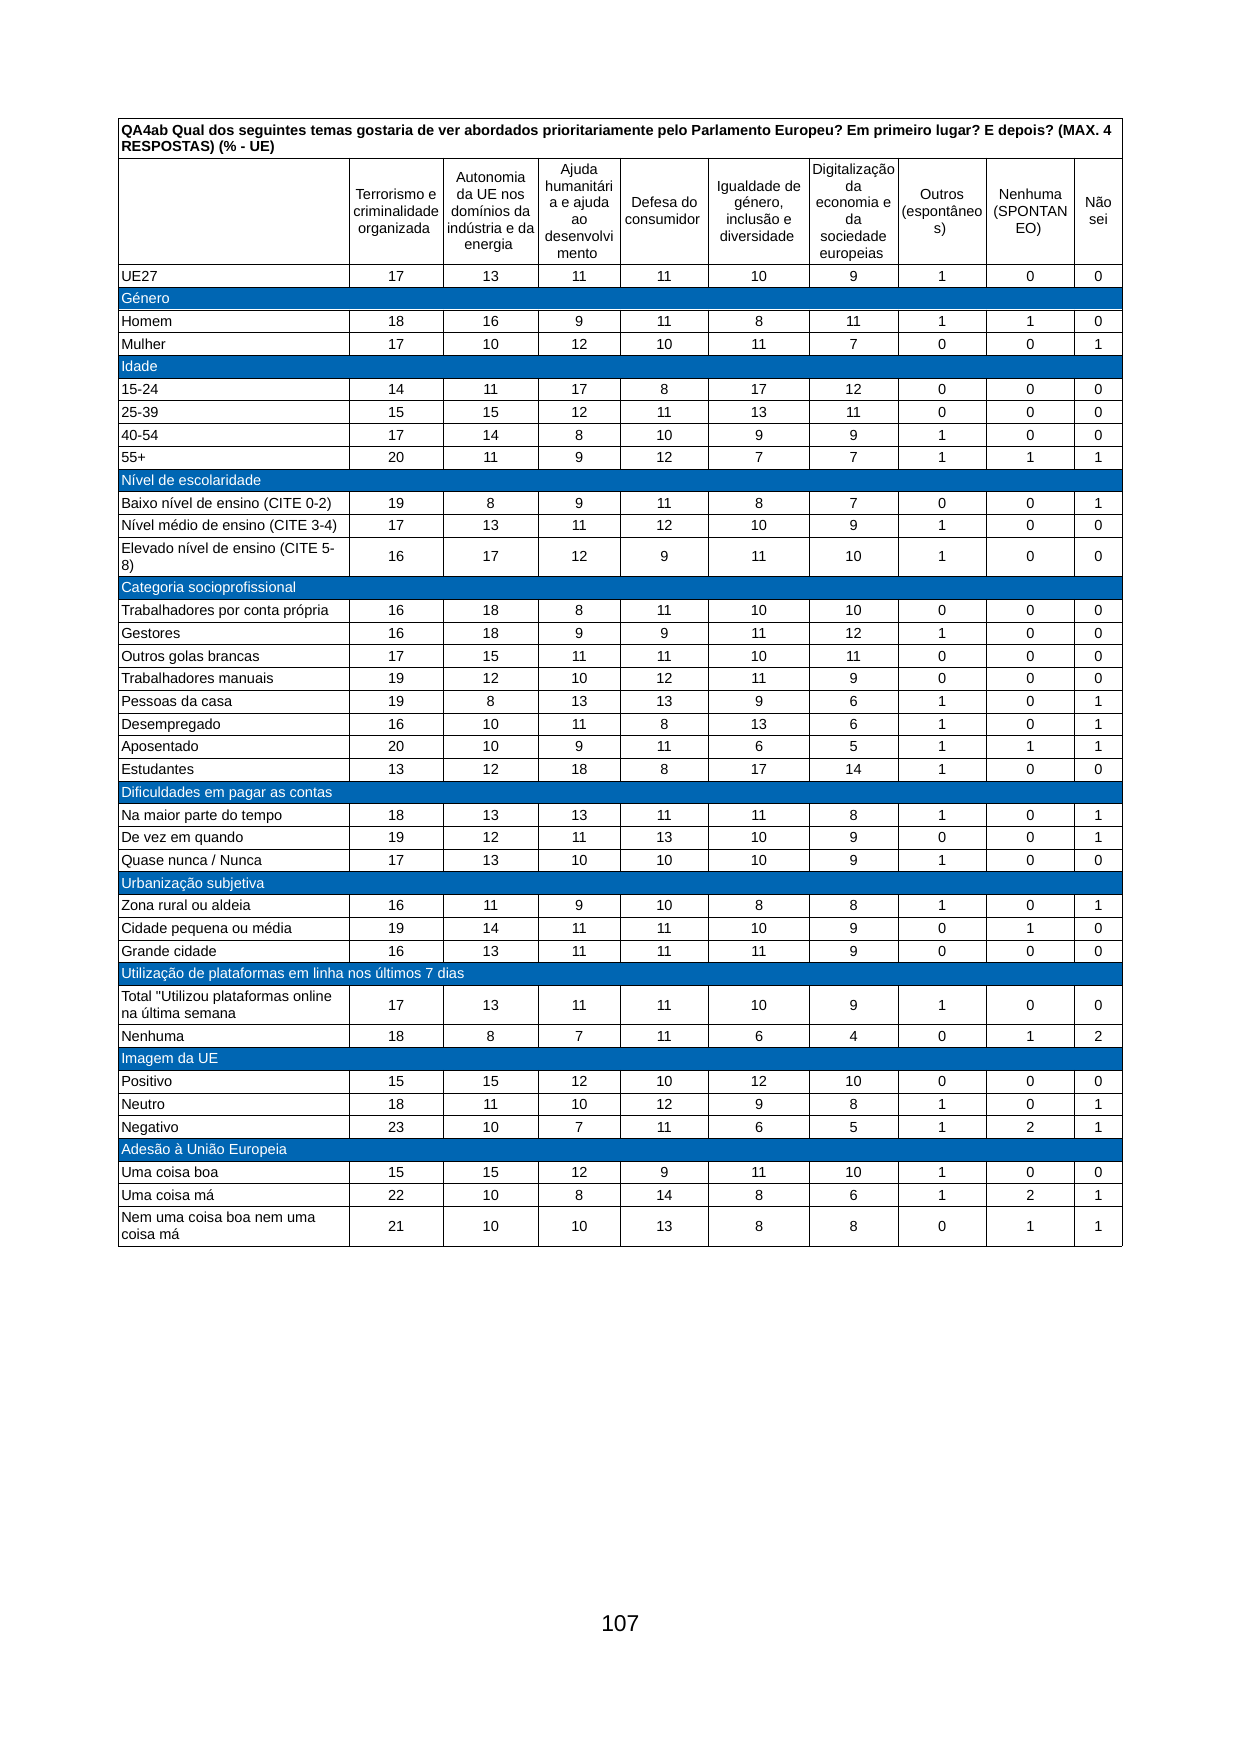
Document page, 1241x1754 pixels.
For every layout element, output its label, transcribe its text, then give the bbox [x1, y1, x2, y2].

table_cell 0 [987, 827, 1074, 849]
table_cell 19 [350, 691, 443, 712]
table_cell 1 [1075, 1184, 1122, 1206]
table_cell 7 [539, 1025, 620, 1047]
table_cell 17 [350, 424, 443, 446]
table_cell 1 [899, 515, 986, 537]
table_cell 12 [444, 759, 538, 781]
table_cell Outros (espontâneos) [899, 159, 986, 264]
table_cell 19 [350, 827, 443, 849]
table_cell 17 [350, 333, 443, 355]
table_cell 9 [539, 895, 620, 917]
table_cell 9 [539, 311, 620, 332]
table_cell 1 [987, 1207, 1074, 1246]
table_cell 11 [539, 645, 620, 667]
table_cell 17 [444, 538, 538, 576]
table_cell 8 [709, 311, 809, 332]
table_cell Categoria socioprofissional [119, 577, 1122, 599]
table_cell 9 [539, 736, 620, 758]
table_cell 10 [709, 265, 809, 287]
table_cell 25-39 [119, 401, 349, 423]
table_cell 10 [621, 850, 708, 871]
table_cell 13 [350, 759, 443, 781]
table_cell 11 [709, 623, 809, 644]
table_cell 1 [1075, 804, 1122, 826]
table_cell 11 [444, 895, 538, 917]
table_cell 0 [899, 600, 986, 622]
table_cell 9 [539, 447, 620, 468]
table_cell 5 [810, 1116, 898, 1138]
table_cell 10 [810, 1071, 898, 1092]
table_cell 12 [539, 1071, 620, 1092]
table_cell 1 [899, 759, 986, 781]
table_cell Trabalhadores manuais [119, 668, 349, 690]
table_cell Na maior parte do tempo [119, 804, 349, 826]
table_cell 0 [899, 1025, 986, 1047]
table_cell 21 [350, 1207, 443, 1246]
table_cell 10 [709, 986, 809, 1024]
table_cell Total "Utilizou plataformas online na última semana [119, 986, 349, 1024]
table_cell 1 [1075, 827, 1122, 849]
table_cell 13 [444, 850, 538, 871]
table_cell 0 [987, 714, 1074, 735]
table_cell 17 [350, 645, 443, 667]
table_cell 0 [987, 623, 1074, 644]
table_cell 0 [1075, 379, 1122, 400]
table_cell 16 [350, 538, 443, 576]
table_cell 0 [987, 759, 1074, 781]
table_cell Terrorismo e criminalidade organizada [350, 159, 443, 264]
table_cell 55+ [119, 447, 349, 468]
table_cell 0 [1075, 600, 1122, 622]
table_cell 1 [1075, 1207, 1122, 1246]
table_cell 6 [810, 691, 898, 712]
table_cell Grande cidade [119, 941, 349, 962]
table_cell 0 [899, 401, 986, 423]
table_cell 0 [987, 515, 1074, 537]
table_cell 0 [987, 1094, 1074, 1115]
table_cell 1 [899, 691, 986, 712]
table_cell 19 [350, 492, 443, 514]
table_cell 1 [899, 895, 986, 917]
table_cell 8 [539, 1184, 620, 1206]
table_cell 1 [899, 424, 986, 446]
table_cell Defesa do consumidor [621, 159, 708, 264]
table_cell 6 [810, 714, 898, 735]
table_cell 10 [621, 1071, 708, 1092]
table_cell Nível médio de ensino (CITE 3-4) [119, 515, 349, 537]
table_cell 18 [350, 1025, 443, 1047]
table_cell 10 [444, 333, 538, 355]
table_cell Homem [119, 311, 349, 332]
table_cell 13 [709, 714, 809, 735]
table_cell Dificuldades em pagar as contas [119, 782, 1122, 803]
table_cell 1 [899, 736, 986, 758]
table_cell 12 [621, 668, 708, 690]
table_cell Desempregado [119, 714, 349, 735]
table_cell 18 [350, 804, 443, 826]
table_cell Mulher [119, 333, 349, 355]
table_cell 10 [709, 827, 809, 849]
table_cell UE27 [119, 265, 349, 287]
table_cell 13 [444, 265, 538, 287]
table_cell 9 [810, 424, 898, 446]
table_cell Nenhuma [119, 1025, 349, 1047]
table_cell 15-24 [119, 379, 349, 400]
table_cell 11 [539, 714, 620, 735]
table_cell 12 [444, 827, 538, 849]
table_cell 19 [350, 918, 443, 939]
table_cell Não sei [1075, 159, 1122, 264]
table_cell Urbanização subjetiva [119, 872, 1122, 894]
table_cell Uma coisa má [119, 1184, 349, 1206]
table_cell 0 [899, 827, 986, 849]
table_cell 13 [444, 941, 538, 962]
table_cell 0 [987, 600, 1074, 622]
table_cell 15 [444, 645, 538, 667]
table_cell 1 [899, 850, 986, 871]
table_cell 1 [1075, 736, 1122, 758]
table_cell 11 [709, 941, 809, 962]
table_cell 15 [444, 1071, 538, 1092]
table_cell 1 [987, 311, 1074, 332]
table_cell 0 [899, 379, 986, 400]
table_cell 0 [899, 1207, 986, 1246]
table_cell 12 [621, 1094, 708, 1115]
table_cell 10 [539, 1094, 620, 1115]
table_cell 11 [621, 645, 708, 667]
table_cell 1 [1075, 714, 1122, 735]
table_cell 10 [709, 515, 809, 537]
table_cell 11 [810, 401, 898, 423]
table_cell 8 [444, 1025, 538, 1047]
table_cell Idade [119, 356, 1122, 378]
table_cell 4 [810, 1025, 898, 1047]
table_cell 0 [899, 1071, 986, 1092]
table_cell 1 [1075, 333, 1122, 355]
table_cell 0 [1075, 1162, 1122, 1183]
table_cell 1 [899, 1162, 986, 1183]
table_cell 18 [350, 311, 443, 332]
table_cell 12 [539, 1162, 620, 1183]
table_cell 8 [709, 895, 809, 917]
table_cell 0 [987, 941, 1074, 962]
table_cell 14 [444, 424, 538, 446]
table_cell 11 [810, 645, 898, 667]
table_cell Autonomia da UE nos domínios da indústria e da energia [444, 159, 538, 264]
table_cell 15 [444, 1162, 538, 1183]
table_cell Igualdade de género, inclusão e diversidade [709, 159, 809, 264]
table_cell 1 [1075, 1116, 1122, 1138]
table_cell 13 [709, 401, 809, 423]
table_cell 9 [709, 1094, 809, 1115]
table_cell 0 [899, 918, 986, 939]
table_cell 0 [1075, 311, 1122, 332]
table_cell 1 [1075, 492, 1122, 514]
table_cell 13 [539, 804, 620, 826]
table_cell 0 [987, 645, 1074, 667]
table_cell 0 [899, 668, 986, 690]
table_cell Uma coisa boa [119, 1162, 349, 1183]
table_cell 1 [1075, 1094, 1122, 1115]
table_cell Adesão à União Europeia [119, 1139, 1122, 1161]
table_cell 11 [621, 401, 708, 423]
table_cell 8 [709, 1184, 809, 1206]
table_cell 0 [987, 1162, 1074, 1183]
table_cell 1 [987, 736, 1074, 758]
table_cell Neutro [119, 1094, 349, 1115]
table_cell 12 [621, 515, 708, 537]
table_cell 20 [350, 447, 443, 468]
table_cell 8 [621, 379, 708, 400]
table_cell 17 [350, 515, 443, 537]
table_cell Aposentado [119, 736, 349, 758]
table_cell 16 [444, 311, 538, 332]
table_cell 11 [539, 515, 620, 537]
table_cell Cidade pequena ou média [119, 918, 349, 939]
table_cell 14 [621, 1184, 708, 1206]
table_cell 0 [1075, 424, 1122, 446]
table_cell Digitalização da economia e da sociedade europeias [810, 159, 898, 264]
table_cell 18 [350, 1094, 443, 1115]
table_cell 20 [350, 736, 443, 758]
table_cell 12 [539, 333, 620, 355]
table_cell 0 [1075, 668, 1122, 690]
table_cell 9 [810, 986, 898, 1024]
table_cell 1 [899, 714, 986, 735]
table_cell 0 [987, 850, 1074, 871]
table_cell 11 [621, 918, 708, 939]
table_cell 1 [899, 1184, 986, 1206]
table_cell 9 [539, 492, 620, 514]
table_cell Quase nunca / Nunca [119, 850, 349, 871]
table_cell 8 [810, 895, 898, 917]
table_cell 0 [987, 804, 1074, 826]
table_cell 12 [810, 379, 898, 400]
table_cell 7 [539, 1116, 620, 1138]
table_cell 11 [444, 447, 538, 468]
table_cell Nenhuma (SPONTANEO) [987, 159, 1074, 264]
table_cell 7 [810, 492, 898, 514]
table_cell 9 [709, 691, 809, 712]
table_cell 9 [810, 941, 898, 962]
table_cell 13 [539, 691, 620, 712]
table_cell 14 [444, 918, 538, 939]
table_cell 10 [444, 736, 538, 758]
table_cell 22 [350, 1184, 443, 1206]
table_cell 11 [621, 311, 708, 332]
table_cell 11 [810, 311, 898, 332]
table_cell 0 [1075, 645, 1122, 667]
table_cell 0 [987, 538, 1074, 576]
table_cell 0 [899, 941, 986, 962]
table_cell 1 [899, 311, 986, 332]
table_cell 11 [621, 986, 708, 1024]
table_cell 13 [444, 804, 538, 826]
table_cell 1 [899, 265, 986, 287]
table_cell 18 [444, 600, 538, 622]
table_cell 1 [899, 986, 986, 1024]
table_cell 0 [1075, 918, 1122, 939]
table_cell 8 [539, 424, 620, 446]
table_cell 13 [621, 1207, 708, 1246]
table_cell Zona rural ou aldeia [119, 895, 349, 917]
table_cell 13 [621, 827, 708, 849]
table_cell 17 [350, 850, 443, 871]
table_cell 11 [539, 941, 620, 962]
table_cell 11 [709, 668, 809, 690]
table_cell 11 [539, 265, 620, 287]
table_cell Estudantes [119, 759, 349, 781]
table_cell 11 [621, 492, 708, 514]
table_cell 17 [539, 379, 620, 400]
table_cell 12 [810, 623, 898, 644]
table_cell 11 [621, 265, 708, 287]
table_cell 11 [621, 804, 708, 826]
table_cell Negativo [119, 1116, 349, 1138]
table_cell 2 [987, 1116, 1074, 1138]
table_cell Utilização de plataformas em linha nos últimos 7 dias [119, 963, 1122, 985]
table_cell 11 [621, 941, 708, 962]
table_cell 1 [899, 1094, 986, 1115]
table_cell Nem uma coisa boa nem uma coisa má [119, 1207, 349, 1246]
table_cell 7 [810, 333, 898, 355]
table_cell 1 [987, 1025, 1074, 1047]
table_cell 10 [621, 333, 708, 355]
table_cell 16 [350, 714, 443, 735]
table_cell 17 [350, 265, 443, 287]
table_cell De vez em quando [119, 827, 349, 849]
table_cell 1 [899, 538, 986, 576]
table_cell 0 [987, 668, 1074, 690]
table_cell 0 [987, 265, 1074, 287]
table_cell 0 [987, 691, 1074, 712]
table_cell 10 [444, 1184, 538, 1206]
table_cell 16 [350, 600, 443, 622]
table_cell 12 [621, 447, 708, 468]
table_cell 7 [810, 447, 898, 468]
table_cell 10 [444, 1207, 538, 1246]
table_cell 2 [987, 1184, 1074, 1206]
table_cell 11 [444, 1094, 538, 1115]
table_cell Elevado nível de ensino (CITE 5-8) [119, 538, 349, 576]
table_cell 11 [621, 1116, 708, 1138]
table_cell 11 [709, 538, 809, 576]
table_cell 10 [709, 645, 809, 667]
table_cell Gestores [119, 623, 349, 644]
table_cell 0 [987, 492, 1074, 514]
table_cell 9 [621, 538, 708, 576]
table_cell 1 [899, 1116, 986, 1138]
table_cell 8 [709, 1207, 809, 1246]
table_cell 5 [810, 736, 898, 758]
table_cell 15 [350, 1162, 443, 1183]
table_cell 0 [899, 333, 986, 355]
table_cell Positivo [119, 1071, 349, 1092]
table_cell 19 [350, 668, 443, 690]
table_cell 0 [1075, 538, 1122, 576]
table_cell Pessoas da casa [119, 691, 349, 712]
table_cell 0 [1075, 941, 1122, 962]
table_cell 0 [987, 424, 1074, 446]
table_cell 15 [350, 1071, 443, 1092]
table_cell 11 [709, 804, 809, 826]
table_cell 1 [1075, 447, 1122, 468]
table_cell 40-54 [119, 424, 349, 446]
table_cell 17 [709, 379, 809, 400]
table_cell 13 [621, 691, 708, 712]
table_cell 7 [709, 447, 809, 468]
table_cell 11 [539, 986, 620, 1024]
table_cell 9 [810, 918, 898, 939]
table_cell 0 [987, 986, 1074, 1024]
table_cell 10 [621, 895, 708, 917]
table_cell 9 [810, 265, 898, 287]
table_cell 1 [899, 804, 986, 826]
table_cell 1 [987, 447, 1074, 468]
table_cell 17 [709, 759, 809, 781]
table_cell 8 [810, 1207, 898, 1246]
table_cell 0 [987, 379, 1074, 400]
table_cell 9 [810, 850, 898, 871]
table_cell 9 [709, 424, 809, 446]
table_cell 23 [350, 1116, 443, 1138]
table_cell 10 [539, 668, 620, 690]
table_cell 10 [444, 1116, 538, 1138]
table_cell 11 [709, 333, 809, 355]
table_cell 0 [1075, 850, 1122, 871]
table_cell 2 [1075, 1025, 1122, 1047]
table_cell 12 [539, 401, 620, 423]
table_cell 6 [709, 1116, 809, 1138]
table_cell 10 [539, 850, 620, 871]
table_cell Nível de escolaridade [119, 470, 1122, 491]
table_cell 10 [810, 1162, 898, 1183]
table_cell 8 [539, 600, 620, 622]
table_cell Trabalhadores por conta própria [119, 600, 349, 622]
table_cell 11 [539, 827, 620, 849]
table_cell 9 [810, 515, 898, 537]
table_cell 6 [709, 1025, 809, 1047]
table_cell 13 [444, 515, 538, 537]
table_cell 16 [350, 623, 443, 644]
table_cell 10 [810, 538, 898, 576]
table_cell 8 [621, 714, 708, 735]
table_cell 8 [810, 804, 898, 826]
table_cell 0 [1075, 265, 1122, 287]
table_cell 8 [444, 691, 538, 712]
table_cell 10 [444, 714, 538, 735]
table_cell 0 [899, 492, 986, 514]
table_cell 6 [810, 1184, 898, 1206]
table_cell 0 [1075, 986, 1122, 1024]
table_cell 10 [709, 918, 809, 939]
table_cell 0 [987, 1071, 1074, 1092]
table_cell 0 [987, 333, 1074, 355]
table_cell 18 [539, 759, 620, 781]
table_cell 17 [350, 986, 443, 1024]
table_cell Género [119, 288, 1122, 309]
table_cell 16 [350, 895, 443, 917]
table_cell 11 [444, 379, 538, 400]
table_cell 12 [539, 538, 620, 576]
table_cell 12 [444, 668, 538, 690]
table_cell 0 [899, 645, 986, 667]
table_cell 11 [621, 600, 708, 622]
table_cell 10 [621, 424, 708, 446]
table_cell 10 [709, 850, 809, 871]
table_cell 10 [810, 600, 898, 622]
table_cell 14 [810, 759, 898, 781]
table_cell 0 [1075, 401, 1122, 423]
table_cell 0 [1075, 515, 1122, 537]
table_cell 9 [621, 1162, 708, 1183]
table_cell 10 [539, 1207, 620, 1246]
table_cell Outros golas brancas [119, 645, 349, 667]
table_cell 1 [899, 623, 986, 644]
table_cell 12 [709, 1071, 809, 1092]
table_cell 1 [987, 918, 1074, 939]
table_cell 11 [539, 918, 620, 939]
table_cell 9 [810, 668, 898, 690]
table_cell 0 [987, 401, 1074, 423]
table_cell 9 [539, 623, 620, 644]
table_cell 6 [709, 736, 809, 758]
table_cell 1 [1075, 691, 1122, 712]
table_cell 8 [444, 492, 538, 514]
table_cell 8 [621, 759, 708, 781]
table_cell Baixo nível de ensino (CITE 0-2) [119, 492, 349, 514]
table_cell Ajuda humanitária e ajuda ao desenvolvimento [539, 159, 620, 264]
table_cell 15 [444, 401, 538, 423]
table_cell 11 [709, 1162, 809, 1183]
table_cell 9 [810, 827, 898, 849]
table_cell 0 [1075, 623, 1122, 644]
table_cell 8 [709, 492, 809, 514]
table_cell 14 [350, 379, 443, 400]
table_cell 15 [350, 401, 443, 423]
table_cell 0 [1075, 759, 1122, 781]
table_cell 1 [899, 447, 986, 468]
table_cell 8 [810, 1094, 898, 1115]
table_cell 1 [1075, 895, 1122, 917]
table_cell [119, 159, 349, 264]
table_cell 9 [621, 623, 708, 644]
table_cell 18 [444, 623, 538, 644]
table_cell 11 [621, 1025, 708, 1047]
table_cell 16 [350, 941, 443, 962]
table_cell 11 [621, 736, 708, 758]
table_cell 0 [987, 895, 1074, 917]
table_header QA4ab Qual dos seguintes temas gostaria de ver abordados prioritariamente pelo Parlamento Europeu? Em primeiro lugar? E depois? (MAX. 4 RESPOSTAS) (% - UE) [119, 119, 1122, 158]
table_cell 10 [709, 600, 809, 622]
table_cell 13 [444, 986, 538, 1024]
table_cell Imagem da UE [119, 1048, 1122, 1070]
table_cell 0 [1075, 1071, 1122, 1092]
